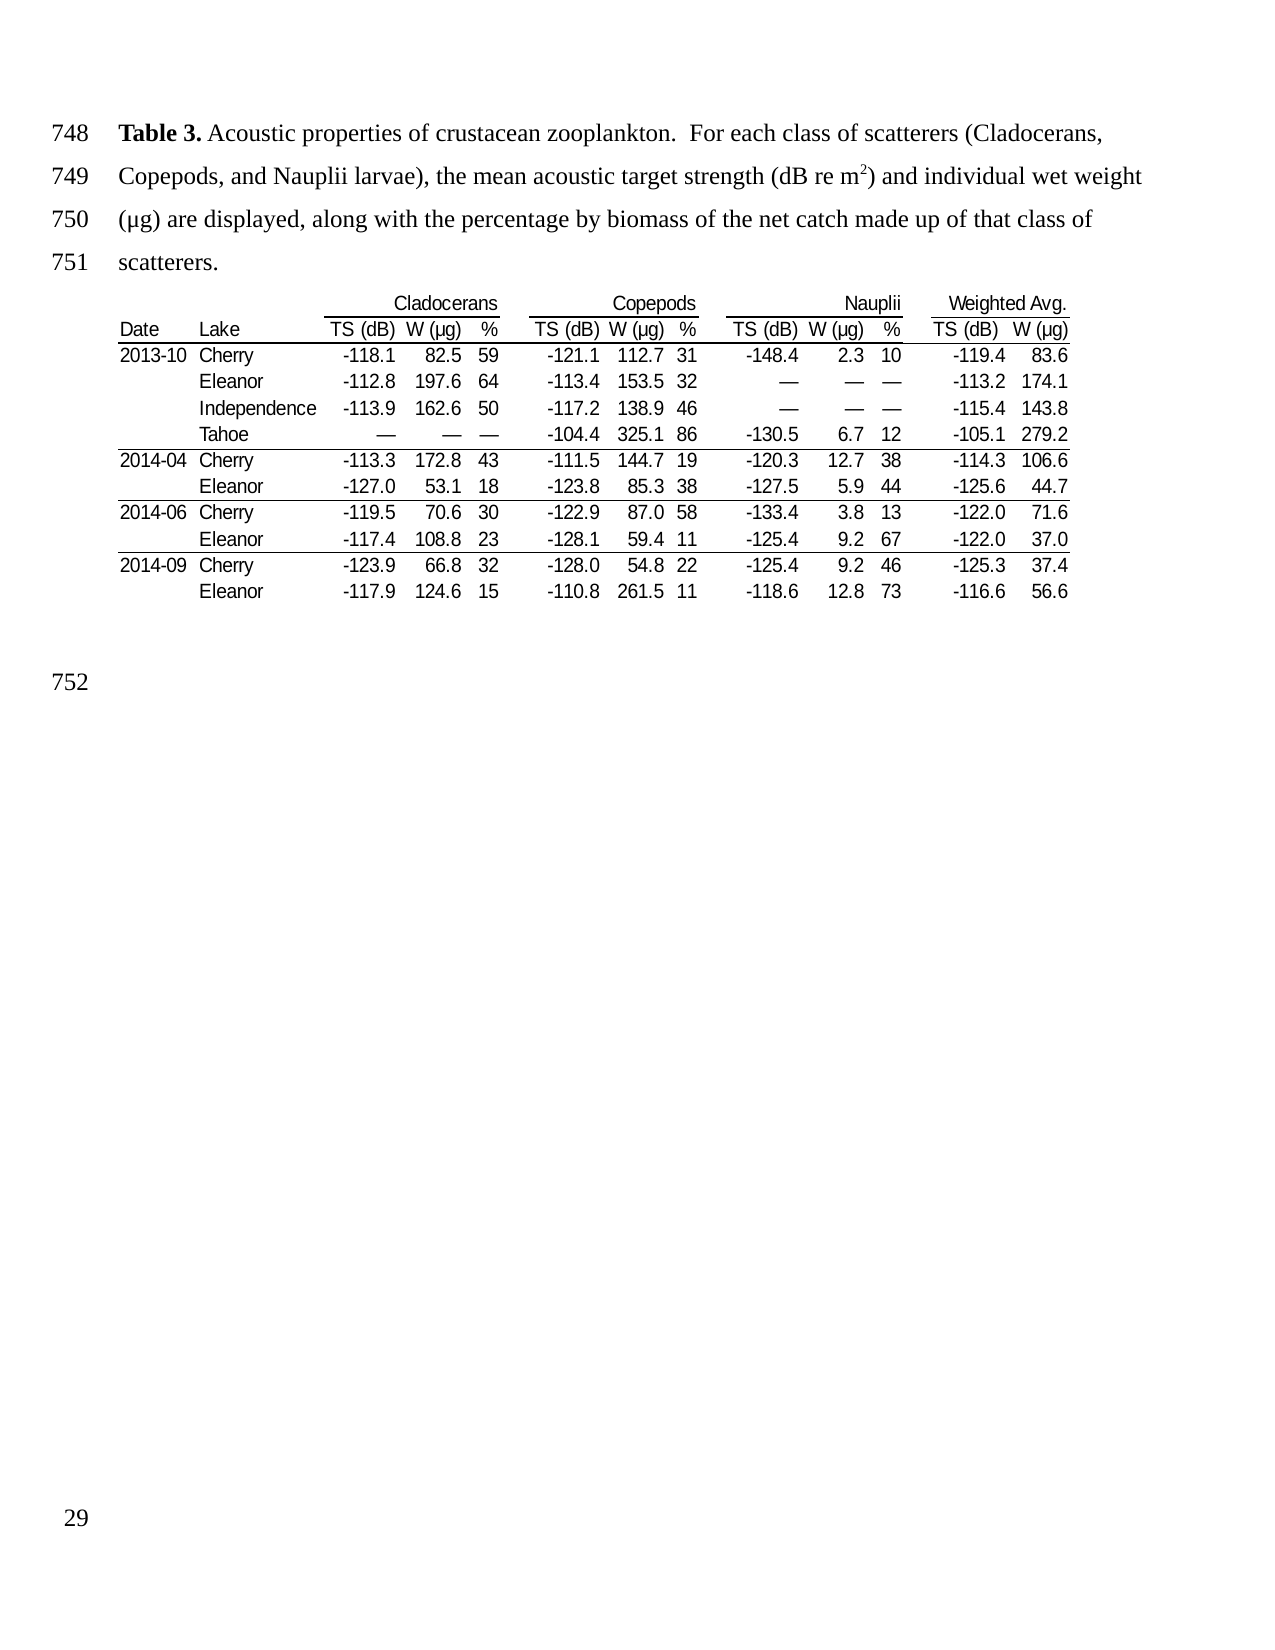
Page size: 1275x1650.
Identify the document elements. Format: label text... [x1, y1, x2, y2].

text Table 3. Acoustic properties of crustacean zooplankton. For each class of scatterers (Cladocerans, Copepods, and Nauplii larvae), the mean acoustic target strength (dB re m2) and individual wet weight (μg) are displayed, along with the percentage by biomass of the net catch made up of that class of scatterers. [118, 118, 1157, 276]
